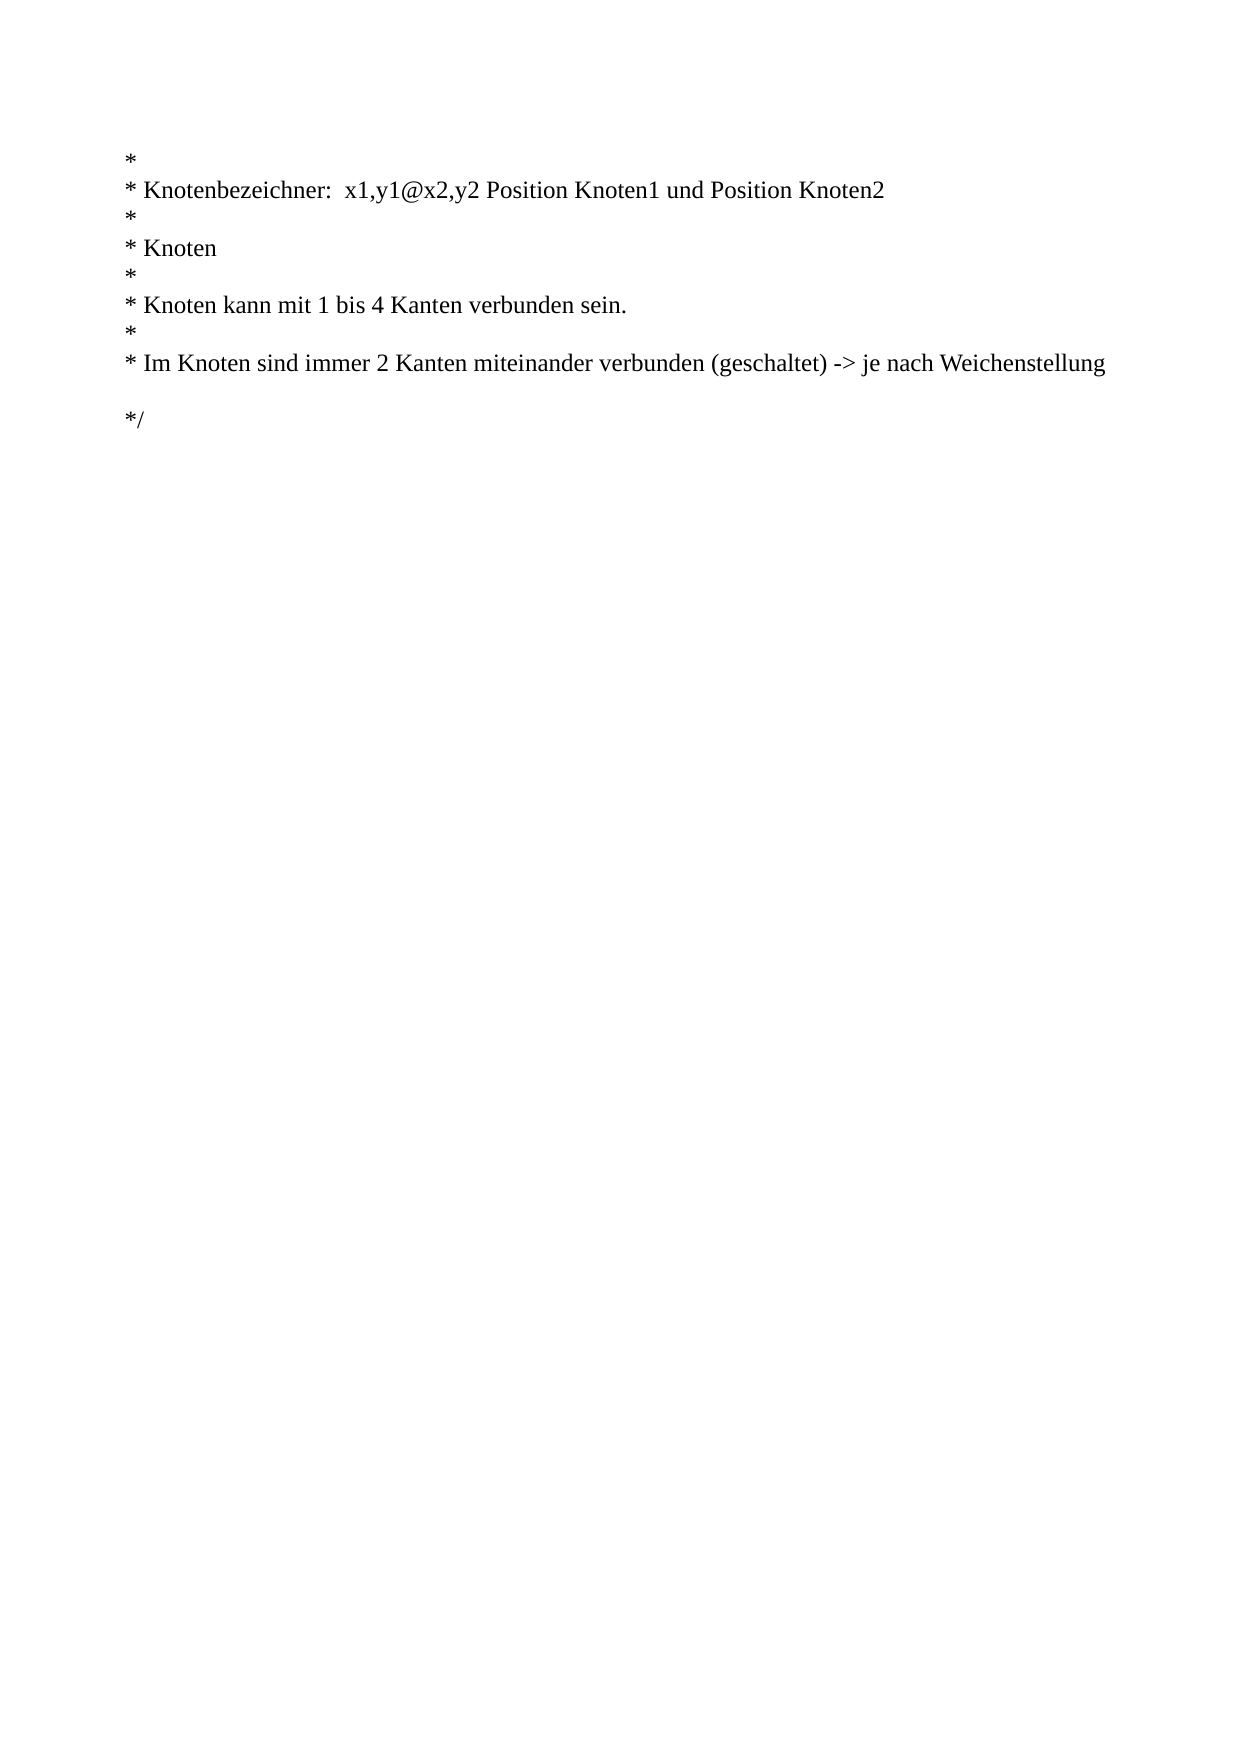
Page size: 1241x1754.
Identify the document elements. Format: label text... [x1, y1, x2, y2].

text * Im Knoten sind immer 2 Kanten miteinander verbunden (geschaltet) -> je nach Weichenstellung [118, 348, 1122, 377]
text * [118, 262, 1122, 291]
text * Knoten kann mit 1 bis 4 Kanten verbunden sein. [118, 291, 1122, 319]
text */ [118, 406, 1122, 434]
text * [118, 319, 1122, 348]
text * [118, 204, 1122, 233]
text * [118, 147, 1122, 176]
text * Knotenbezeichner: x1,y1@x2,y2 Position Knoten1 und Position Knoten2 [118, 176, 1122, 204]
text * Knoten [118, 233, 1122, 262]
